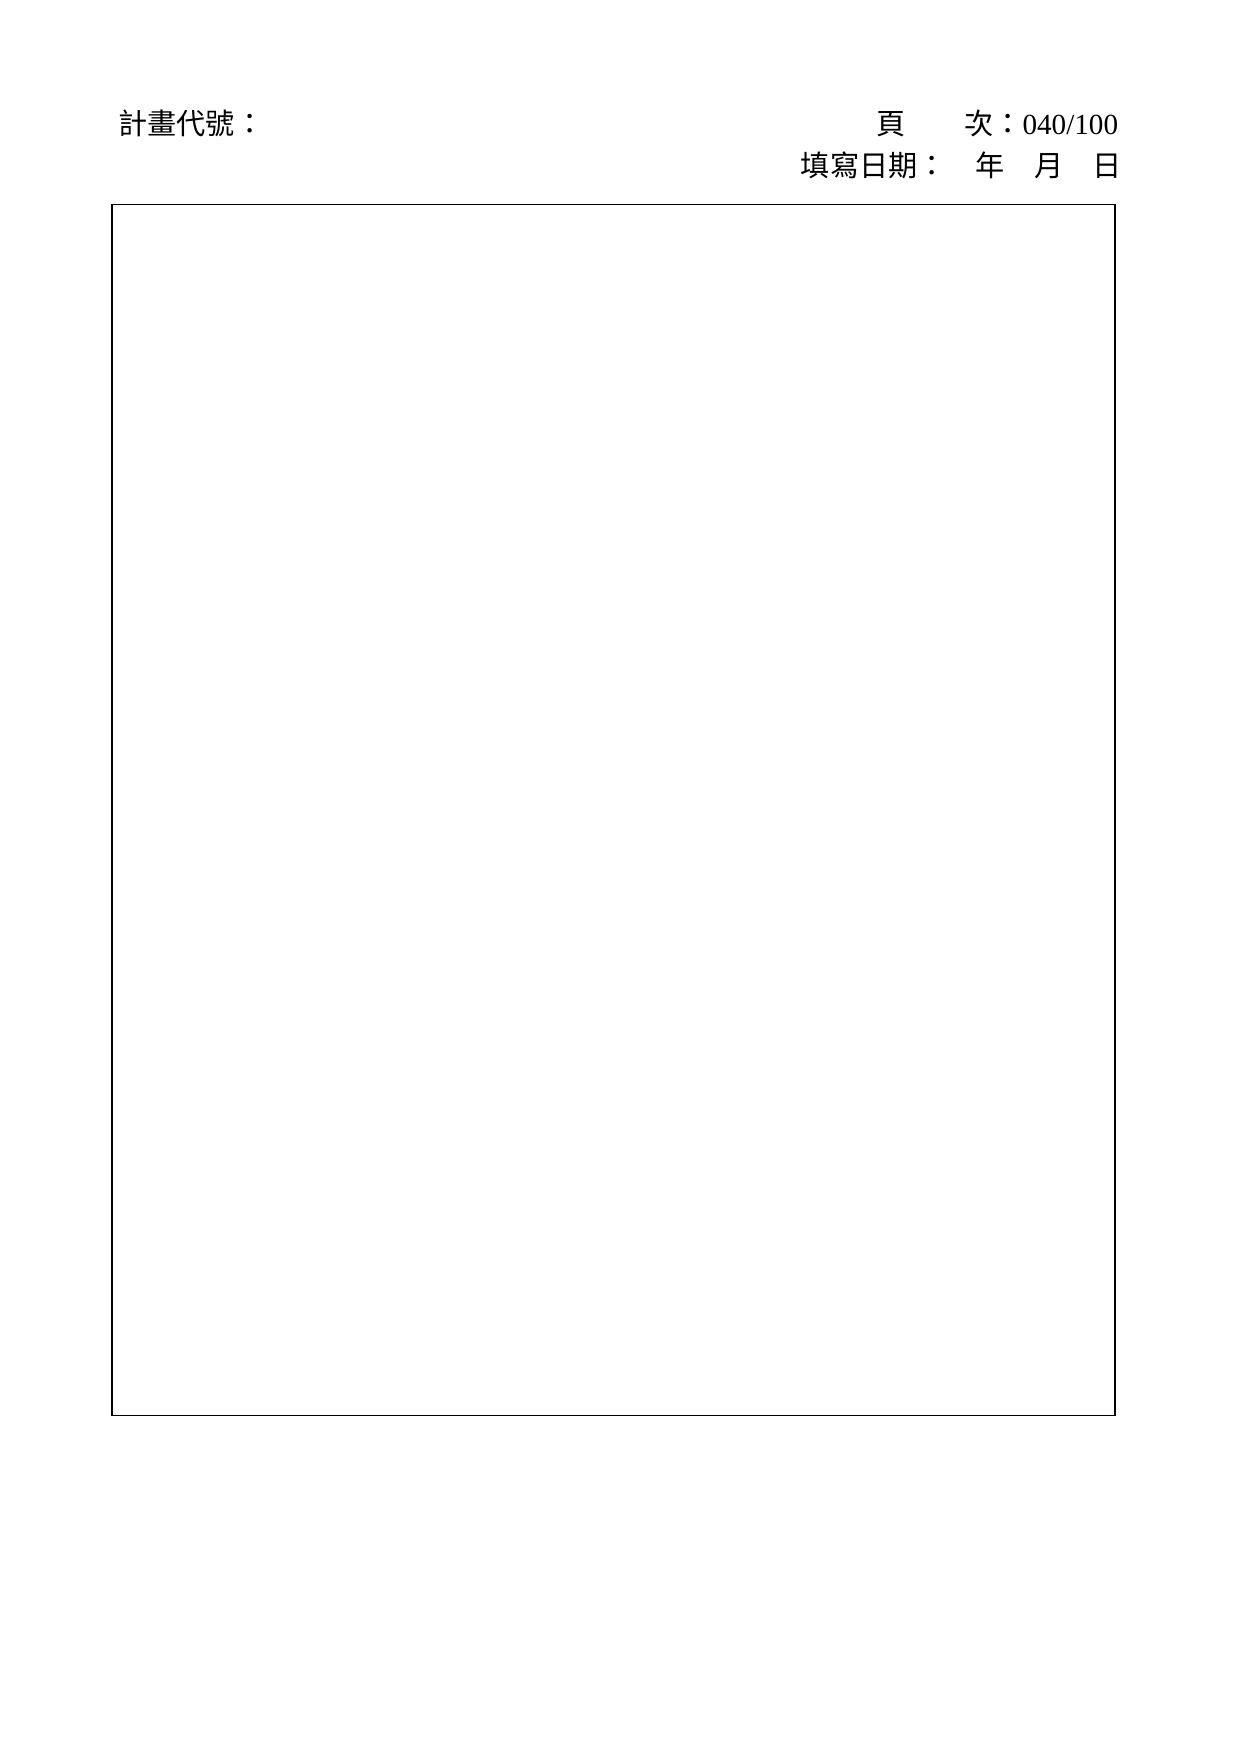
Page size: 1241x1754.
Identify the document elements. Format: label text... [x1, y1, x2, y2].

text 填寫日期： 年 月 日 [118, 142, 1122, 185]
text 計畫代號： 頁 次：040/100 [118, 100, 1122, 142]
